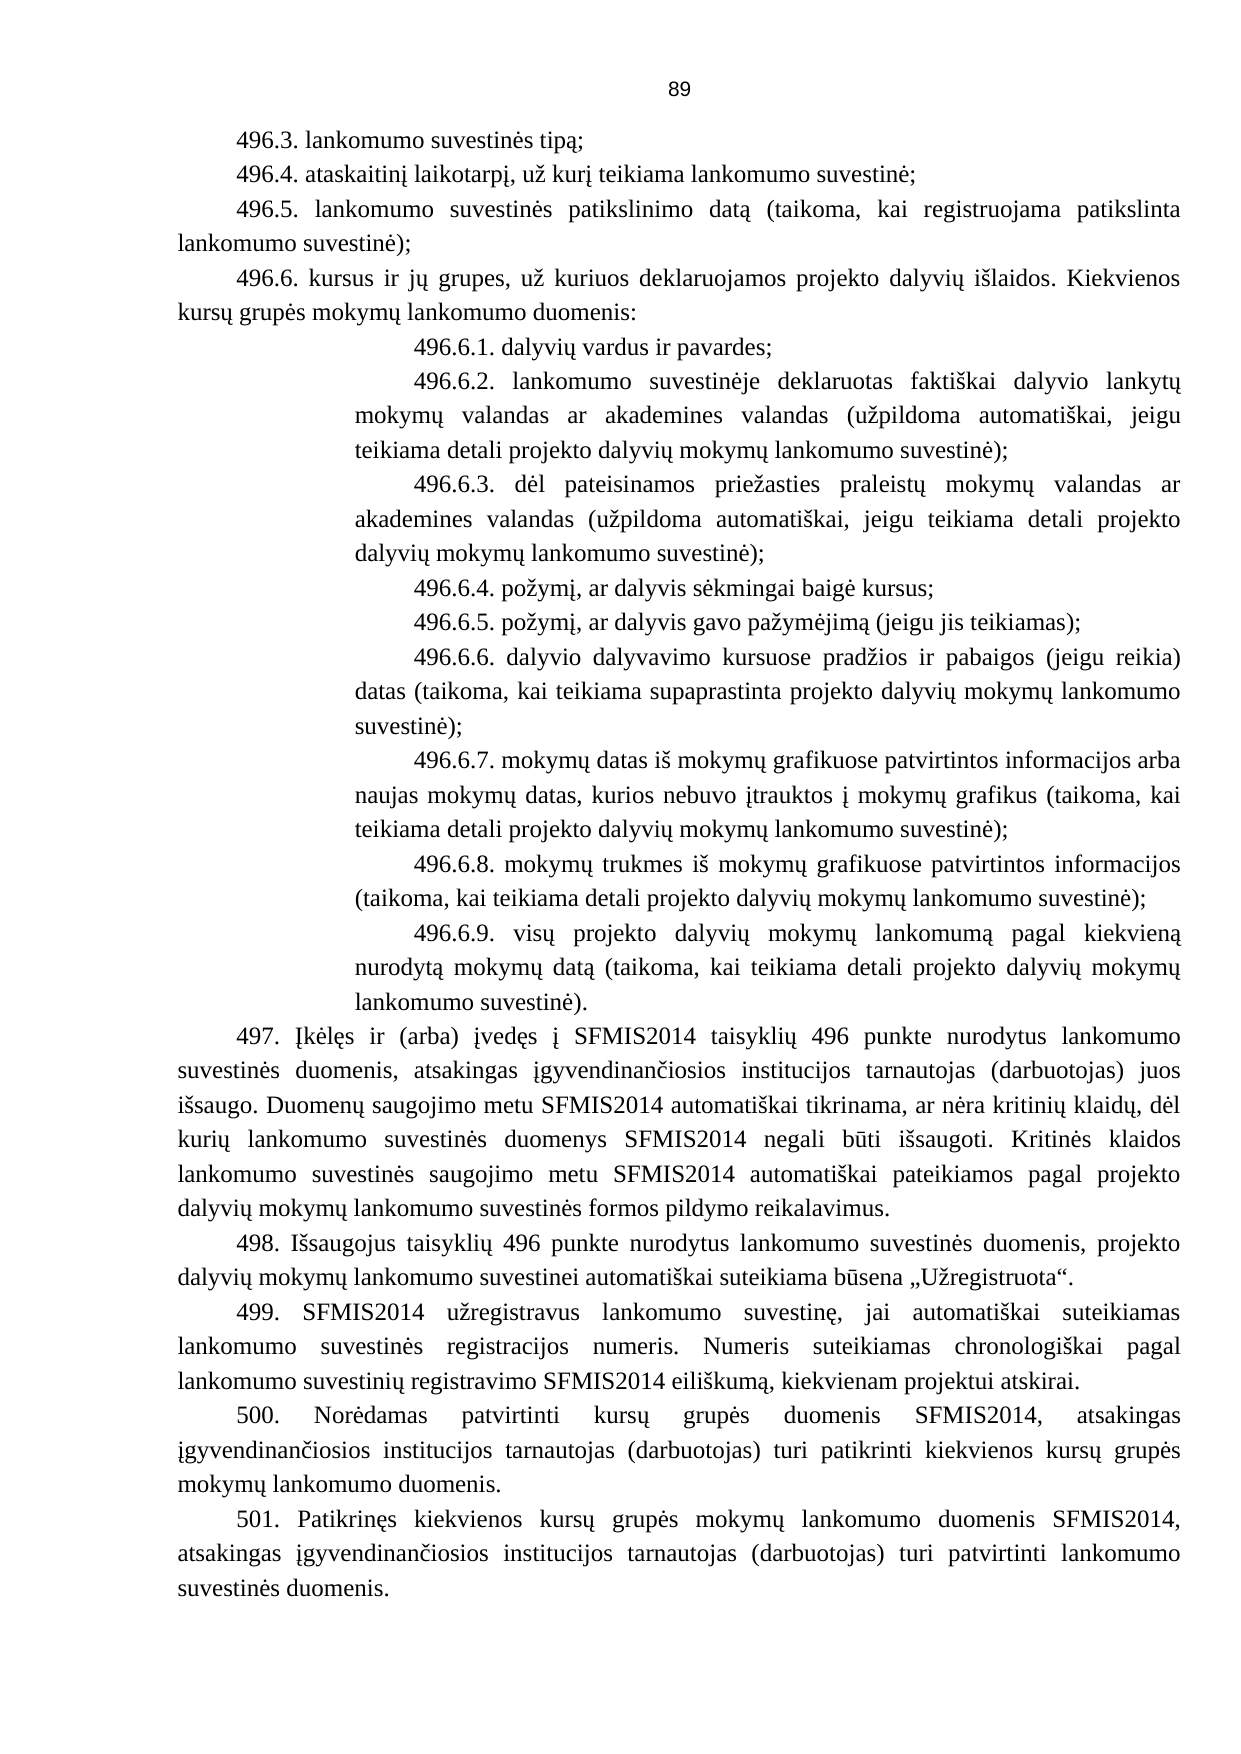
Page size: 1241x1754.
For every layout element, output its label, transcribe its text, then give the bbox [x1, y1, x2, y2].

text 501. Patikrinęs kiekvienos kursų grupės mokymų lankomumo duomenis SFMIS2014, atsakingas įgyvendinančiosios institucijos tarnautojas (darbuotojas) turi patvirtinti lankomumo suvestinės duomenis. [177, 1504, 1181, 1602]
text 496.6.3. dėl pateisinamos priežasties praleistų mokymų valandas ar akademines valandas (užpildoma automatiškai, jeigu teikiama detali projekto dalyvių mokymų lankomumo suvestinė); [354, 469, 1181, 567]
text 496.6.4. požymį, ar dalyvis sėkmingai baigė kursus; [354, 573, 1181, 602]
text 496.6.2. lankomumo suvestinėje deklaruotas faktiškai dalyvio lankytų mokymų valandas ar akademines valandas (užpildoma automatiškai, jeigu teikiama detali projekto dalyvių mokymų lankomumo suvestinė); [354, 366, 1181, 464]
text 498. Išsaugojus taisyklių 496 punkte nurodytus lankomumo suvestinės duomenis, projekto dalyvių mokymų lankomumo suvestinei automatiškai suteikiama būsena „Užregistruota“. [177, 1228, 1181, 1291]
text 496.3. lankomumo suvestinės tipą; [177, 125, 1181, 153]
text 499. SFMIS2014 užregistravus lankomumo suvestinę, jai automatiškai suteikiamas lankomumo suvestinės registracijos numeris. Numeris suteikiamas chronologiškai pagal lankomumo suvestinių registravimo SFMIS2014 eiliškumą, kiekvienam projektui atskirai. [177, 1297, 1181, 1395]
text 496.6.8. mokymų trukmes iš mokymų grafikuose patvirtintos informacijos (taikoma, kai teikiama detali projekto dalyvių mokymų lankomumo suvestinė); [354, 849, 1181, 912]
text 496.6. kursus ir jų grupes, už kuriuos deklaruojamos projekto dalyvių išlaidos. Kiekvienos kursų grupės mokymų lankomumo duomenis: [177, 263, 1181, 326]
text 497. Įkėlęs ir (arba) įvedęs į SFMIS2014 taisyklių 496 punkte nurodytus lankomumo suvestinės duomenis, atsakingas įgyvendinančiosios institucijos tarnautojas (darbuotojas) juos išsaugo. Duomenų saugojimo metu SFMIS2014 automatiškai tikrinama, ar nėra kritinių klaidų, dėl kurių lankomumo suvestinės duomenys SFMIS2014 negali būti išsaugoti. Kritinės klaidos lankomumo suvestinės saugojimo metu SFMIS2014 automatiškai pateikiamos pagal projekto dalyvių mokymų lankomumo suvestinės formos pildymo reikalavimus. [177, 1021, 1181, 1222]
text 496.6.1. dalyvių vardus ir pavardes; [354, 332, 1181, 360]
text 496.6.6. dalyvio dalyvavimo kursuose pradžios ir pabaigos (jeigu reikia) datas (taikoma, kai teikiama supaprastinta projekto dalyvių mokymų lankomumo suvestinė); [354, 642, 1181, 739]
text 500. Norėdamas patvirtinti kursų grupės duomenis SFMIS2014, atsakingas įgyvendinančiosios institucijos tarnautojas (darbuotojas) turi patikrinti kiekvienos kursų grupės mokymų lankomumo duomenis. [177, 1400, 1181, 1498]
text 496.5. lankomumo suvestinės patikslinimo datą (taikoma, kai registruojama patikslinta lankomumo suvestinė); [177, 194, 1181, 257]
text 496.6.7. mokymų datas iš mokymų grafikuose patvirtintos informacijos arba naujas mokymų datas, kurios nebuvo įtrauktos į mokymų grafikus (taikoma, kai teikiama detali projekto dalyvių mokymų lankomumo suvestinė); [354, 745, 1181, 843]
text 496.6.5. požymį, ar dalyvis gavo pažymėjimą (jeigu jis teikiamas); [354, 607, 1181, 636]
text 496.6.9. visų projekto dalyvių mokymų lankomumą pagal kiekvieną nurodytą mokymų datą (taikoma, kai teikiama detali projekto dalyvių mokymų lankomumo suvestinė). [354, 918, 1181, 1015]
text 496.4. ataskaitinį laikotarpį, už kurį teikiama lankomumo suvestinė; [177, 159, 1181, 188]
